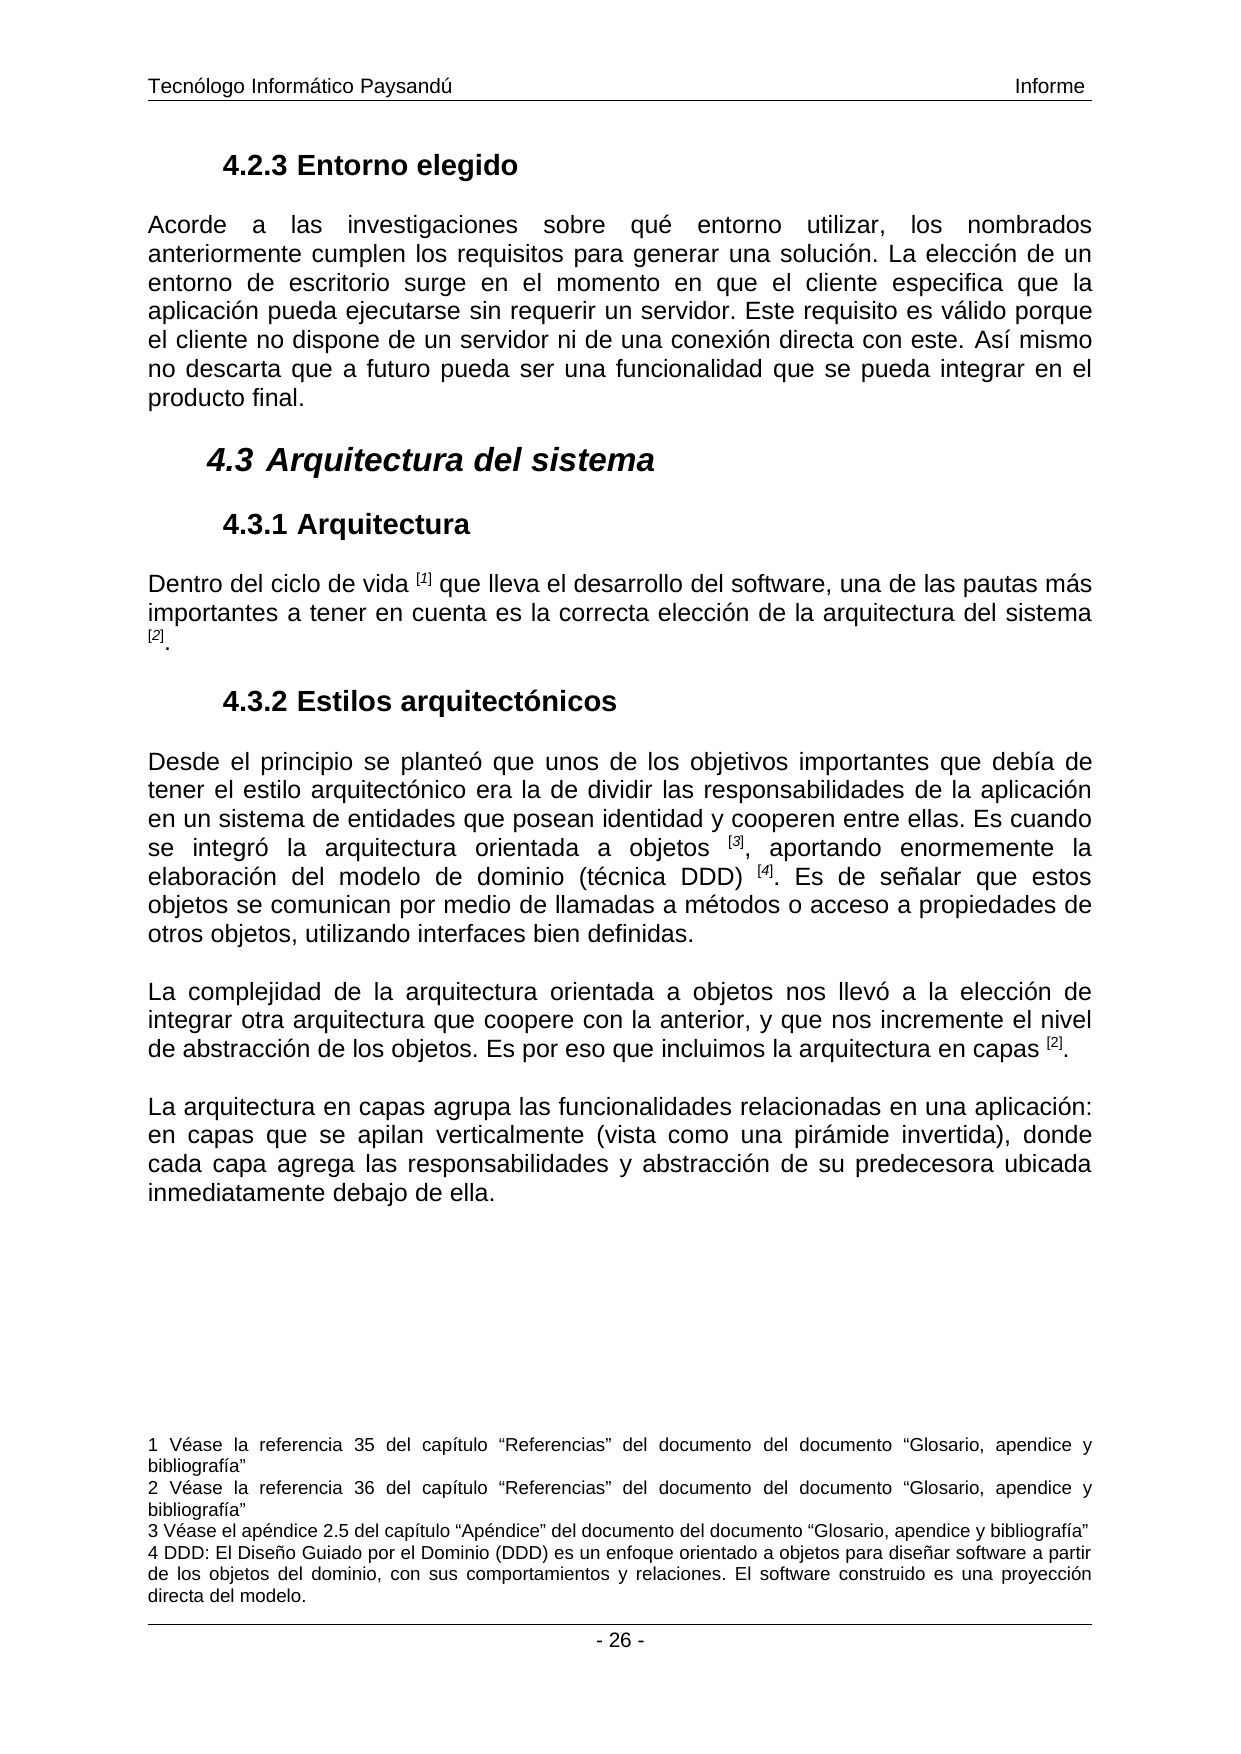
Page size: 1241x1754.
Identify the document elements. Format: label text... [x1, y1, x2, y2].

text Véase la referencia 36 del capítulo “Referencias” del documento del documento “Glosario, apendice y bibliografía” [148, 1477, 1092, 1520]
text Véase el apéndice 2.5 del capítulo “Apéndice” del documento del documento “Glosario, apendice y bibliografía” [148, 1520, 1092, 1542]
subtitle Arquitectura del sistema [207, 440, 1092, 478]
text La arquitectura en capas agrupa las funcionalidades relacionadas en una aplicación: en capas que se apilan verticalmente (vista como una pirámide invertida), donde cada capa agrega las responsabilidades y abstracción de su predecesora ubicada inmediatamente debajo de ella. [148, 1092, 1092, 1207]
text Desde el principio se planteó que unos de los objetivos importantes que debía de tener el estilo arquitectónico era la de dividir las responsabilidades de la aplicación en un sistema de entidades que posean identidad y cooperen entre ellas. Es cuando se integró la arquitectura orientada a objetos [], aportando enormemente la elaboración del modelo de dominio (técnica DDD) []. Es de señalar que estos objetos se comunican por medio de llamadas a métodos o acceso a propiedades de otros objetos, utilizando interfaces bien definidas. [148, 747, 1092, 948]
text La complejidad de la arquitectura orientada a objetos nos llevó a la elección de integrar otra arquitectura que coopere con la anterior, y que nos incremente el nivel de abstracción de los objetos. Es por eso que incluimos la arquitectura en capas [2]. [148, 977, 1092, 1063]
subtitle Estilos arquitectónicos [223, 684, 1092, 718]
text Acorde a las investigaciones sobre qué entorno utilizar, los nombrados anteriormente cumplen los requisitos para generar una solución. La elección de un entorno de escritorio surge en el momento en que el cliente especifica que la aplicación pueda ejecutarse sin requerir un servidor. Este requisito es válido porque el cliente no dispone de un servidor ni de una conexión directa con este. Así mismo no descarta que a futuro pueda ser una funcionalidad que se pueda integrar en el producto final. [148, 210, 1092, 411]
subtitle Entorno elegido [223, 148, 1092, 181]
text DDD: El Diseño Guiado por el Dominio (DDD) es un enfoque orientado a objetos para diseñar software a partir de los objetos del dominio, con sus comportamientos y relaciones. El software construido es una proyección directa del modelo. [148, 1542, 1092, 1606]
text Dentro del ciclo de vida [] que lleva el desarrollo del software, una de las pautas más importantes a tener en cuenta es la correcta elección de la arquitectura del sistema []. [148, 569, 1092, 656]
subtitle Arquitectura [223, 507, 1092, 541]
text Véase la referencia 35 del capítulo “Referencias” del documento del documento “Glosario, apendice y bibliografía” [148, 1434, 1092, 1477]
